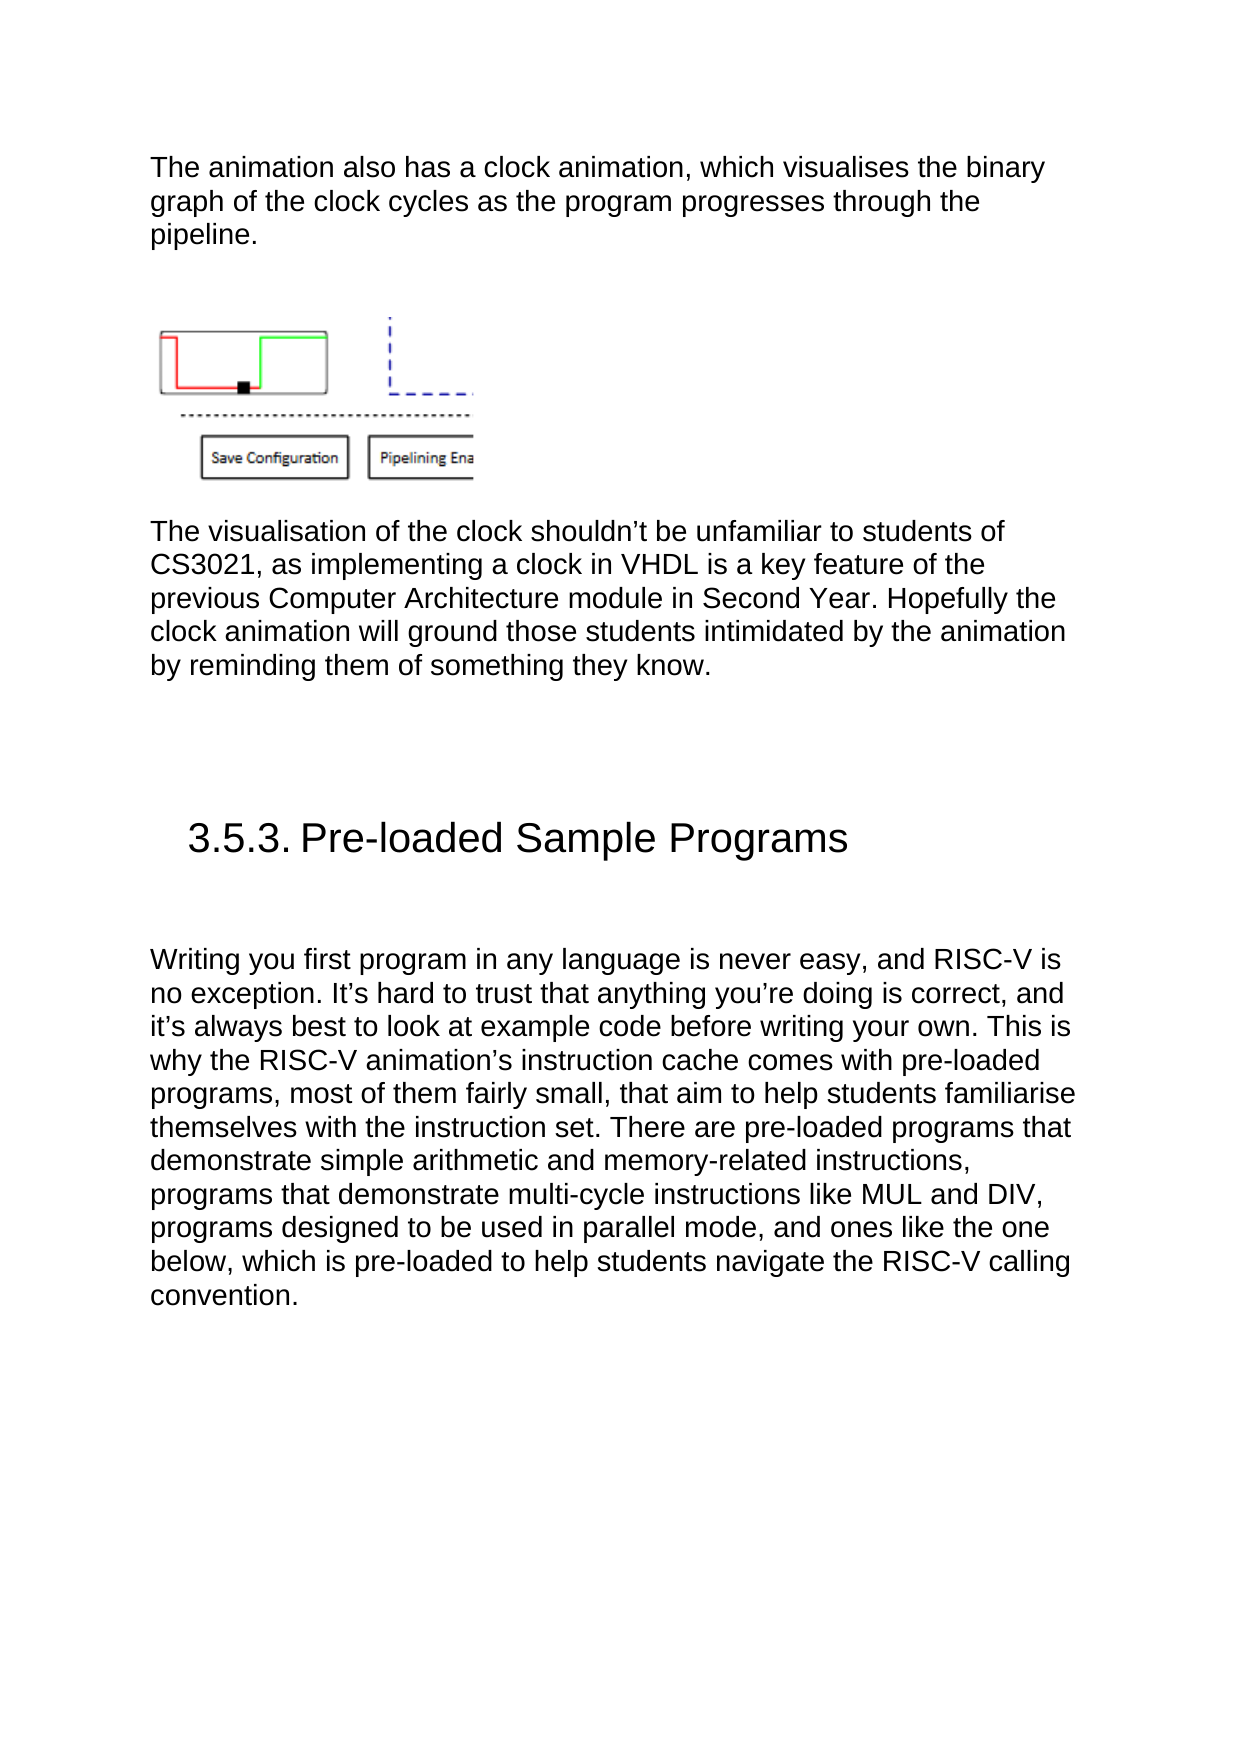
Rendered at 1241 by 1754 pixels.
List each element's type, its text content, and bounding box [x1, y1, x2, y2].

list Pre-loaded Sample Programs [187, 813, 1090, 861]
text The visualisation of the clock shouldn’t be unfamiliar to students of CS3021, as implementing a clock in VHDL is a key feature of the previous Computer Architecture module in Second Year. Hopefully the clock animation will ground those students intimidated by the animation by reminding them of something they know. [150, 514, 1090, 682]
text The animation also has a clock animation, which visualises the binary graph of the clock cycles as the program progresses through the pipeline. [150, 150, 1090, 251]
text Writing you first program in any language is never easy, and RISC-V is no exception. It’s hard to trust that anything you’re doing is correct, and it’s always best to look at example code before writing your own. This is why the RISC-V animation’s instruction cache comes with pre-loaded programs, most of them fairly small, that aim to help students familiarise themselves with the instruction set. There are pre-loaded programs that demonstrate simple arithmetic and memory-related instructions, programs that demonstrate multi-cycle instructions like MUL and DIV, programs designed to be used in parallel mode, and ones like the one below, which is pre-loaded to help students navigate the RISC-V calling convention. [150, 942, 1090, 1311]
